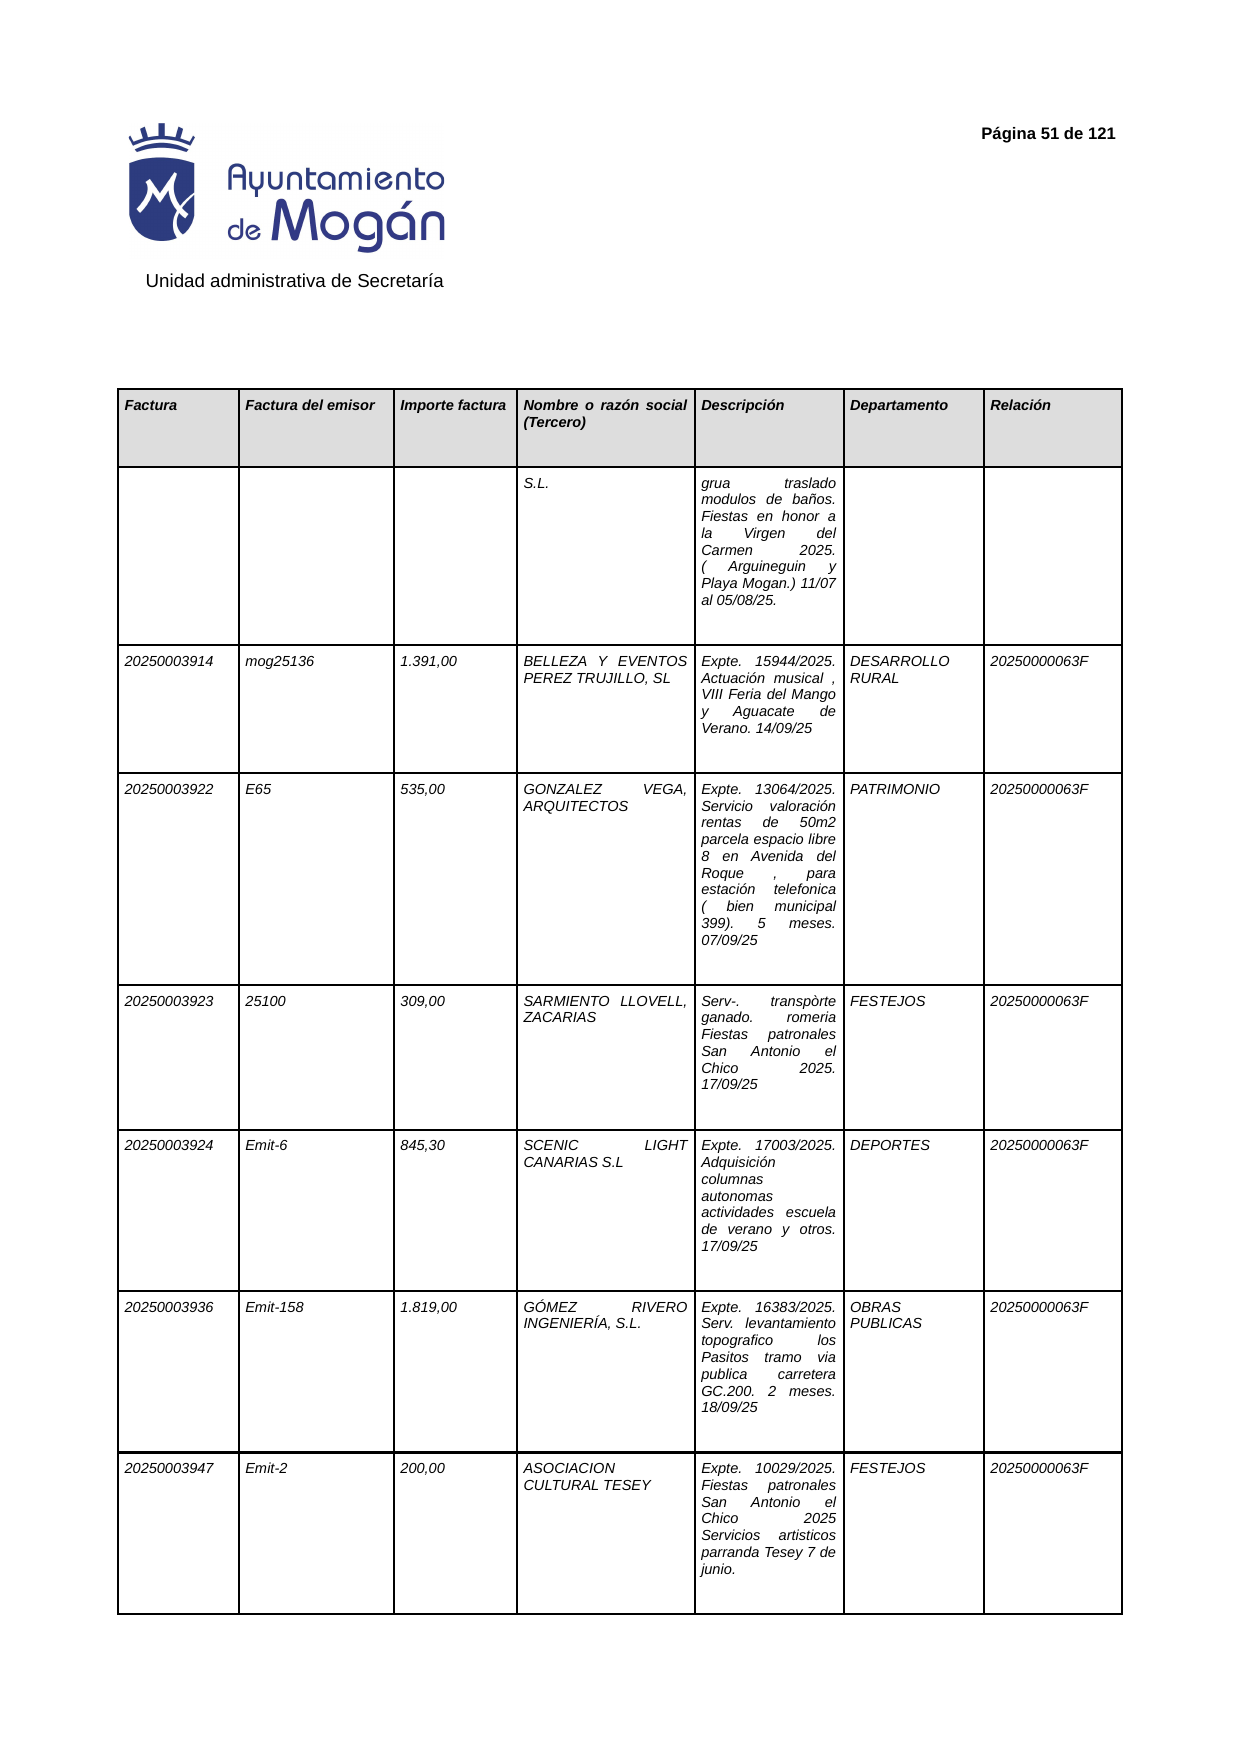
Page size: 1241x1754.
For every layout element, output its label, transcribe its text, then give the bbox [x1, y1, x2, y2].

table_cell 25100 [240, 986, 393, 1128]
table_cell Emit-158 [240, 1292, 393, 1451]
table_cell [395, 468, 516, 644]
table_cell Expte. 13064/2025. Servicio valoración rentas de 50m2 parcela espacio libre 8 en Avenida del Roque , para estación telefonica ( bien municipal 399). 5 meses. 07/09/25 [696, 774, 843, 984]
table_cell ASOCIACION CULTURAL TESEY [518, 1454, 694, 1613]
table_cell SCENIC LIGHT CANARIAS S.L [518, 1131, 694, 1290]
table_cell 1.391,00 [395, 646, 516, 772]
table_cell [985, 468, 1121, 644]
table_header Nombre o razón social (Tercero) [518, 390, 694, 466]
table_cell OBRAS PUBLICAS [845, 1292, 983, 1451]
table_cell 845,30 [395, 1131, 516, 1290]
table_cell mog25136 [240, 646, 393, 772]
table_cell Serv-. transpòrte ganado. romeria Fiestas patronales San Antonio el Chico 2025. 17/09/25 [696, 986, 843, 1128]
table_cell [845, 468, 983, 644]
table_cell SARMIENTO LLOVELL, ZACARIAS [518, 986, 694, 1128]
table_cell [119, 468, 238, 644]
table_cell Expte. 10029/2025. Fiestas patronales San Antonio el Chico 2025 Servicios artisticos parranda Tesey 7 de junio. [696, 1454, 843, 1613]
table_cell FESTEJOS [845, 1454, 983, 1613]
table_header Importe factura [395, 390, 516, 466]
table_header Factura del emisor [240, 390, 393, 466]
table_cell BELLEZA Y EVENTOS PEREZ TRUJILLO, SL [518, 646, 694, 772]
table_cell 200,00 [395, 1454, 516, 1613]
table_cell 20250000063F [985, 1454, 1121, 1613]
table_cell 20250003922 [119, 774, 238, 984]
table_cell 20250000063F [985, 1292, 1121, 1451]
table_cell GÓMEZ RIVERO INGENIERÍA, S.L. [518, 1292, 694, 1451]
table_cell 535,00 [395, 774, 516, 984]
table_cell E65 [240, 774, 393, 984]
table_header Factura [119, 390, 238, 466]
table_cell 1.819,00 [395, 1292, 516, 1451]
table_cell 20250000063F [985, 1131, 1121, 1290]
table_cell FESTEJOS [845, 986, 983, 1128]
table_cell 309,00 [395, 986, 516, 1128]
table_header Relación [985, 390, 1121, 466]
table_cell 20250000063F [985, 774, 1121, 984]
table_cell Expte. 16383/2025. Serv. levantamiento topografico los Pasitos tramo via publica carretera GC.200. 2 meses. 18/09/25 [696, 1292, 843, 1451]
table_cell PATRIMONIO [845, 774, 983, 984]
table_cell 20250003923 [119, 986, 238, 1128]
table_cell 20250003947 [119, 1454, 238, 1613]
table_cell 20250000063F [985, 646, 1121, 772]
table_cell grua traslado modulos de baños. Fiestas en honor a la Virgen del Carmen 2025. ( Arguineguin y Playa Mogan.) 11/07 al 05/08/25. [696, 468, 843, 644]
table_cell Emit-2 [240, 1454, 393, 1613]
table_cell Emit-6 [240, 1131, 393, 1290]
table_header Descripción [696, 390, 843, 466]
table_cell GONZALEZ VEGA, ARQUITECTOS [518, 774, 694, 984]
table_cell S.L. [518, 468, 694, 644]
table_cell DESARROLLO RURAL [845, 646, 983, 772]
table_cell Expte. 15944/2025. Actuación musical , VIII Feria del Mango y Aguacate de Verano. 14/09/25 [696, 646, 843, 772]
table_cell DEPORTES [845, 1131, 983, 1290]
table_cell [240, 468, 393, 644]
table_cell 20250003936 [119, 1292, 238, 1451]
table_cell 20250003924 [119, 1131, 238, 1290]
picture [128, 123, 445, 259]
table_header Departamento [845, 390, 983, 466]
table_cell Expte. 17003/2025. Adquisición columnas autonomas actividades escuela de verano y otros. 17/09/25 [696, 1131, 843, 1290]
table_cell 20250003914 [119, 646, 238, 772]
table_cell 20250000063F [985, 986, 1121, 1128]
